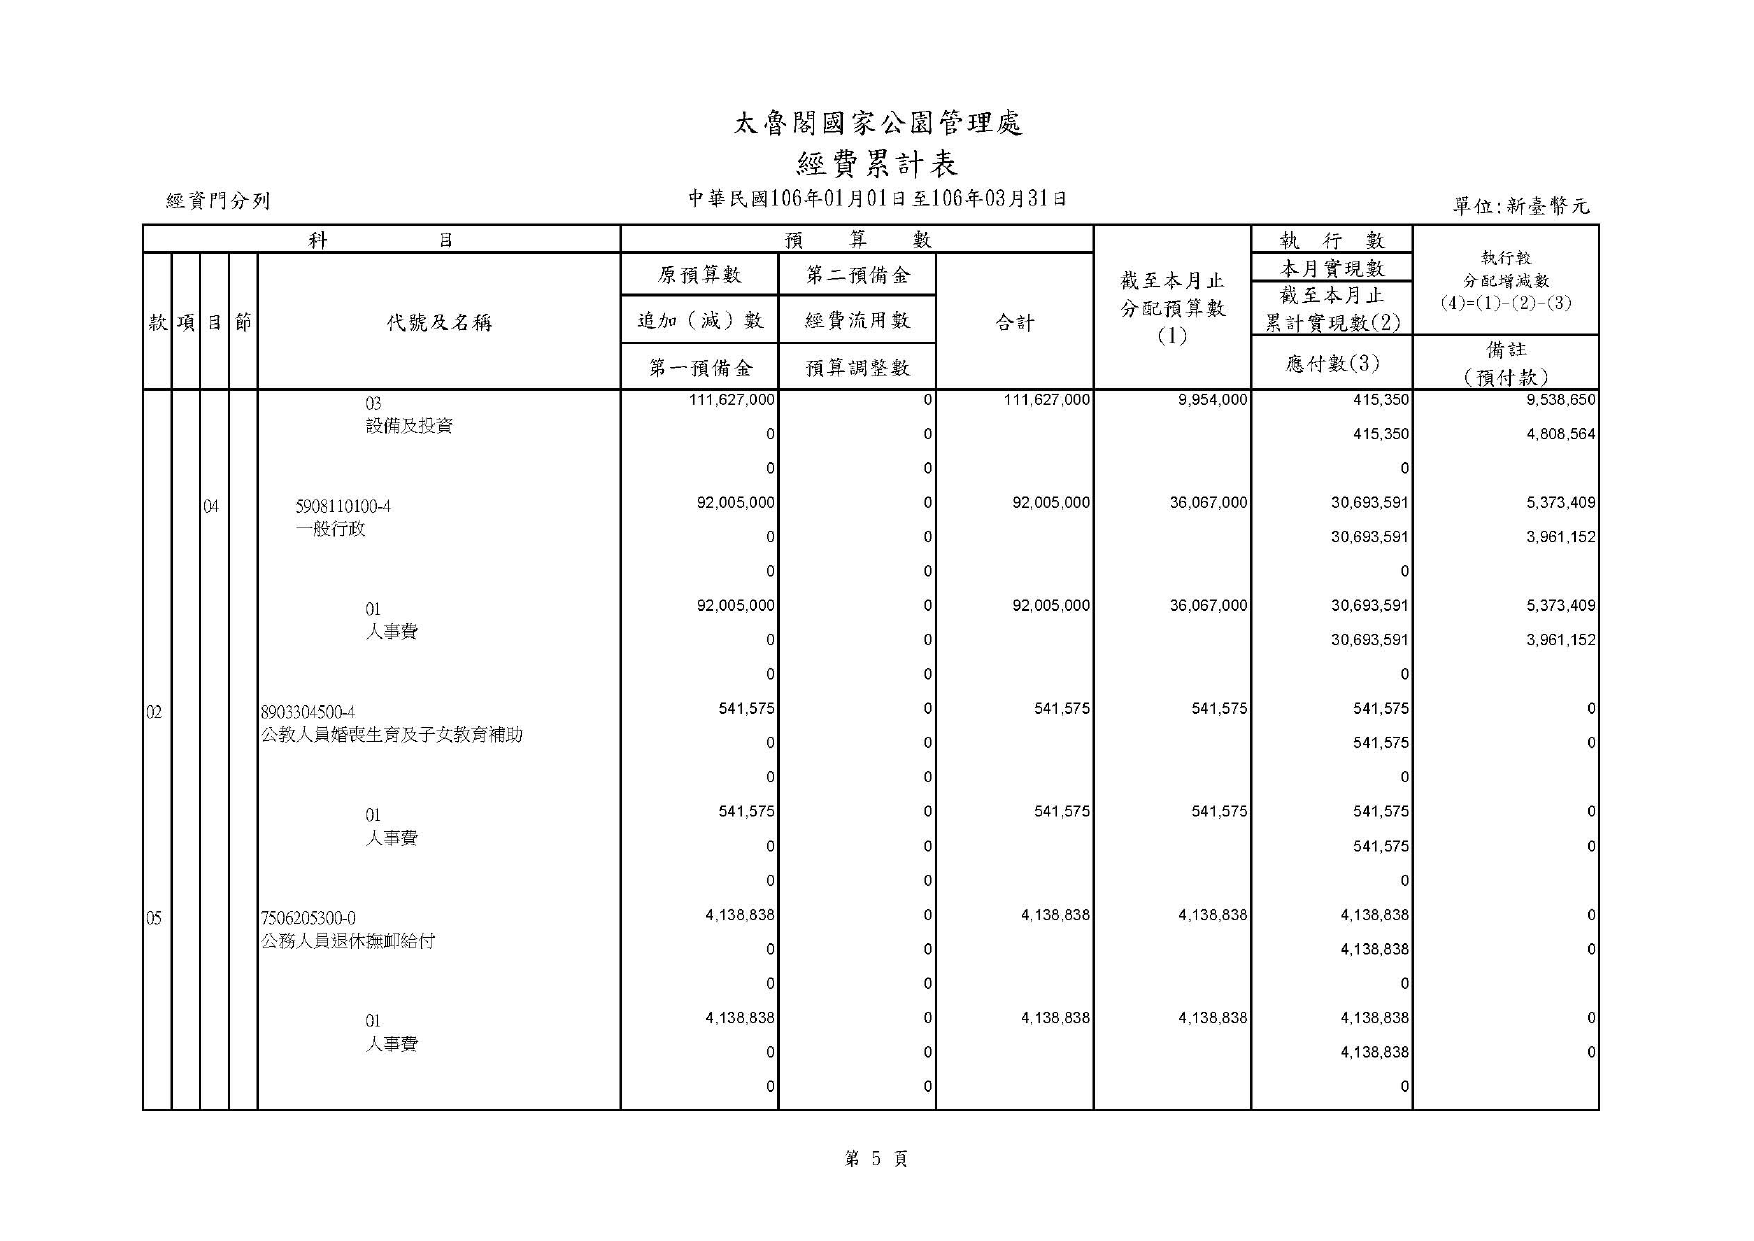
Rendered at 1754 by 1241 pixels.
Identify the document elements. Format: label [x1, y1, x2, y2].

picture [59, 59, 1695, 1216]
